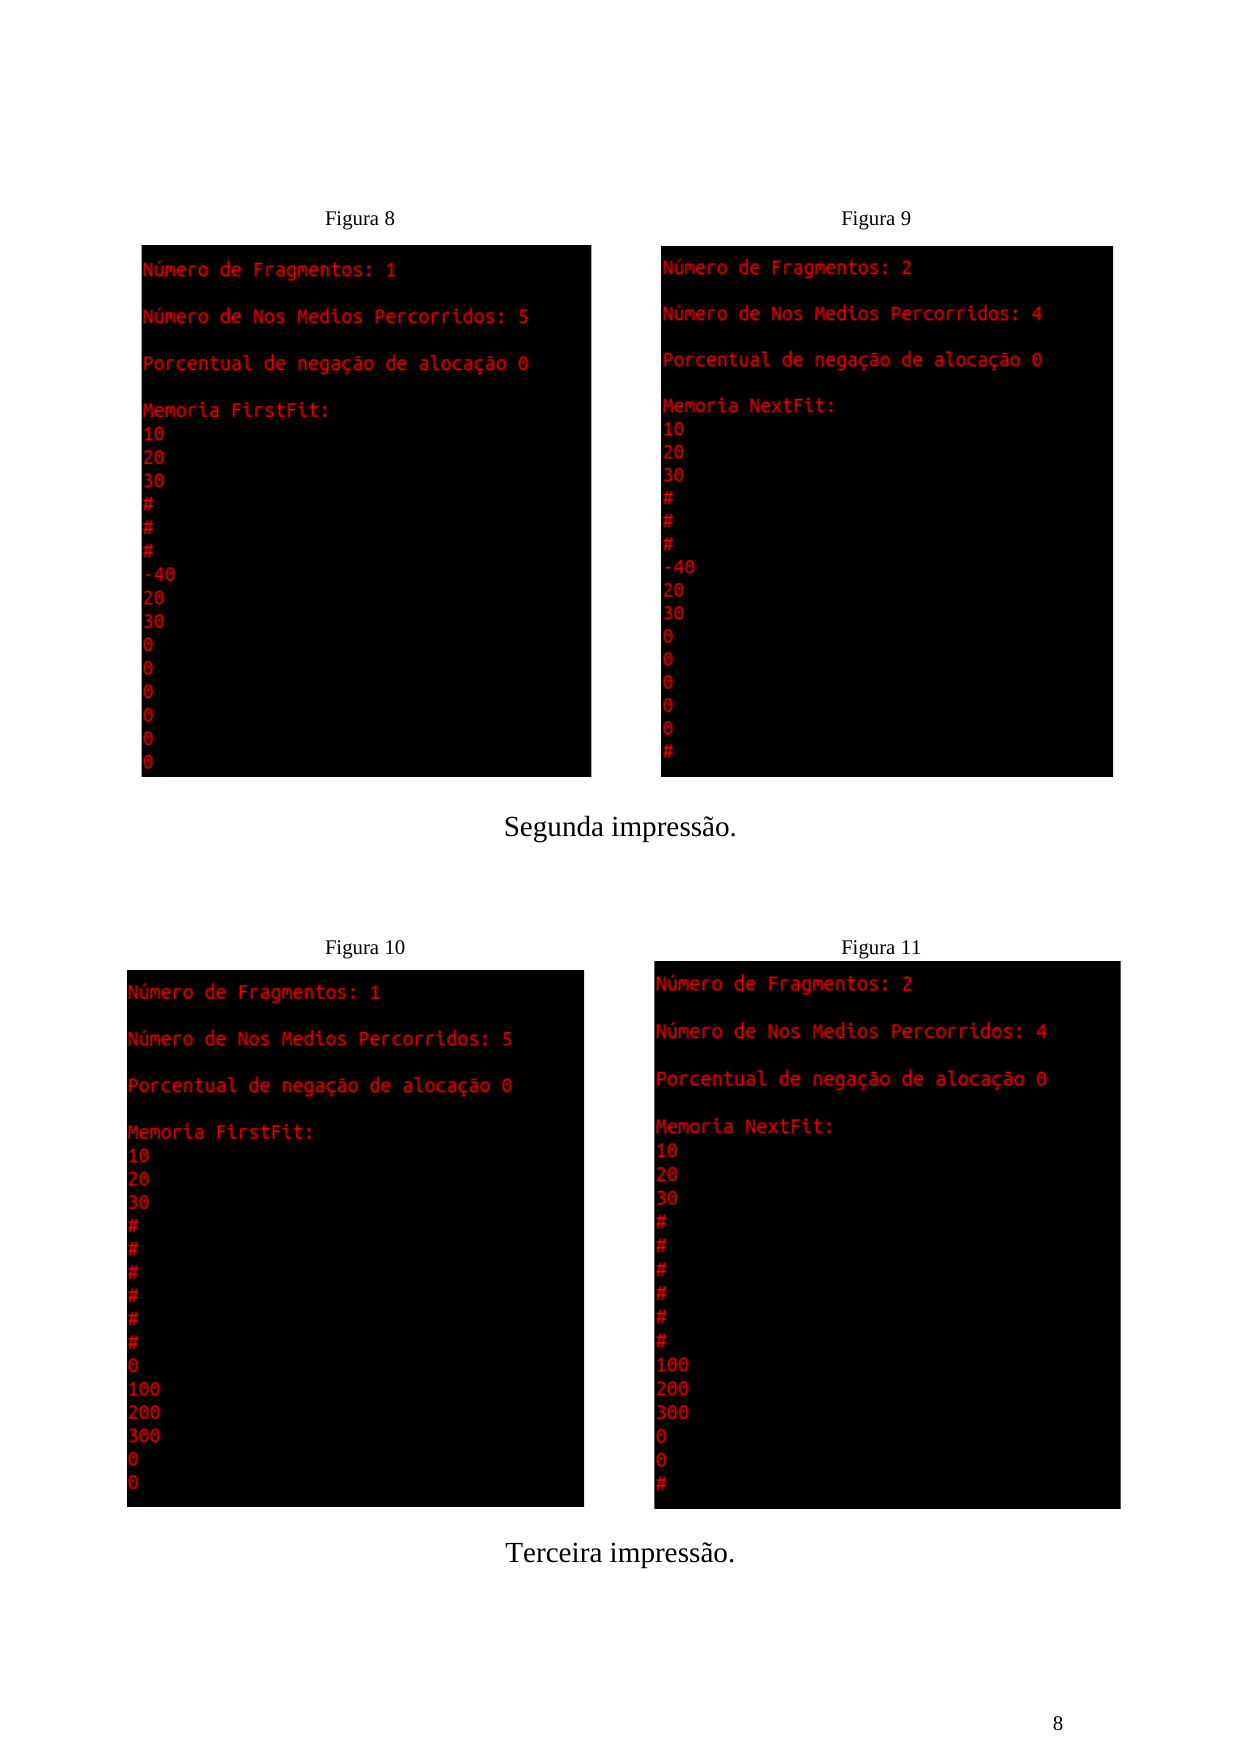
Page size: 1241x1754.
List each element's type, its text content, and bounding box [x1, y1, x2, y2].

text Segunda impressão. [177, 777, 1063, 843]
text Figura 10 Figura 11 [177, 935, 1063, 959]
text Terceira impressão. [177, 1509, 1063, 1569]
picture [654, 961, 1121, 1509]
text Figura 8 Figura 9 [177, 206, 1063, 230]
picture [141, 245, 592, 777]
picture [127, 970, 585, 1507]
picture [661, 246, 1114, 777]
